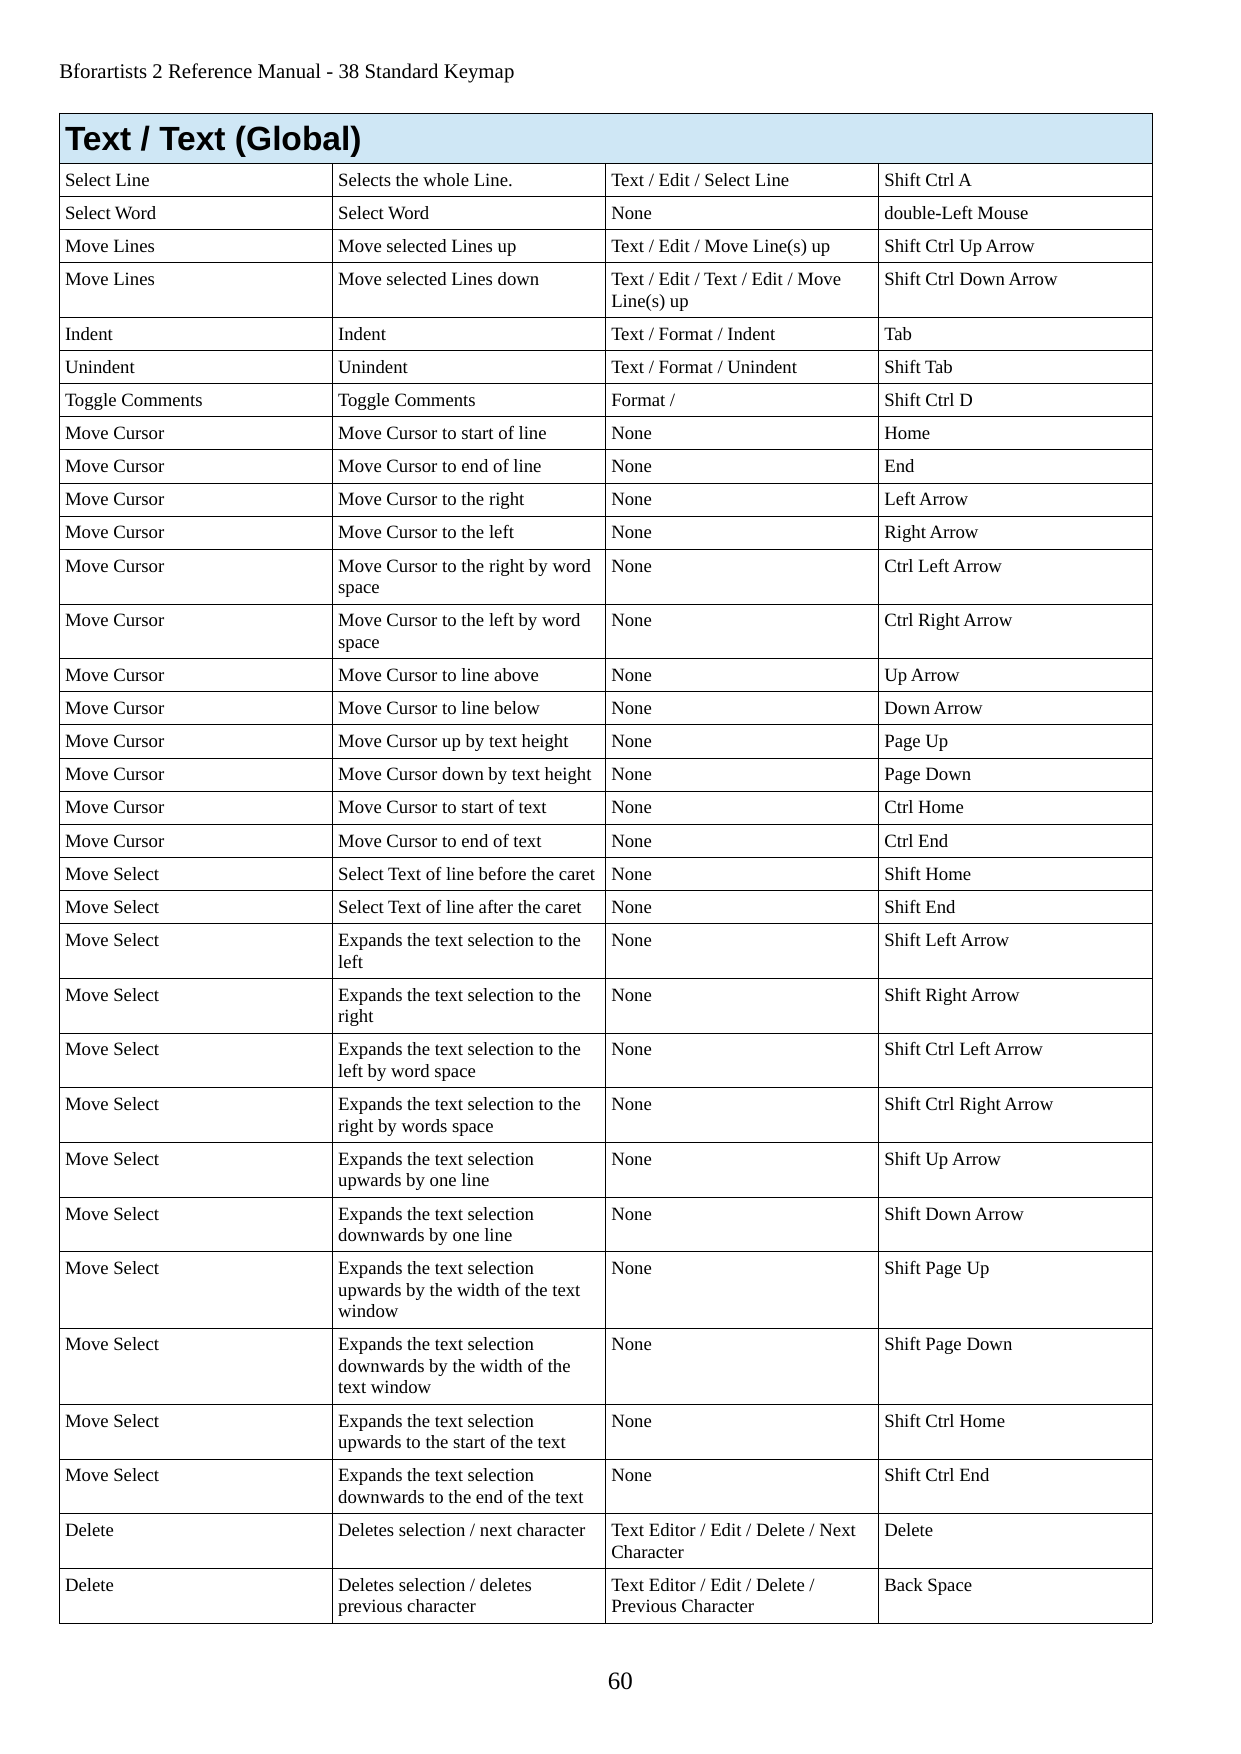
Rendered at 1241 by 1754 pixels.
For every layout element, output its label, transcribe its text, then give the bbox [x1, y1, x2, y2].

table_cell Move Cursor down by text height [333, 759, 605, 791]
table_cell Shift Left Arrow [879, 924, 1152, 978]
table_cell None [606, 450, 878, 482]
table_cell None [606, 979, 878, 1032]
table_cell Text / Edit / Text / Edit / Move Line(s) up [606, 263, 878, 317]
table_cell Select Text of line after the caret [333, 891, 605, 923]
table_cell Page Down [879, 759, 1152, 791]
table_cell Move Cursor [60, 417, 332, 449]
table_cell Expands the text selection upwards to the start of the text [333, 1405, 605, 1458]
table_cell Move Cursor [60, 605, 332, 658]
table_cell Move Cursor [60, 550, 332, 603]
table_cell Shift Ctrl Left Arrow [879, 1034, 1152, 1087]
table_cell Move Cursor to line above [333, 659, 605, 691]
table_cell Move Select [60, 1329, 332, 1404]
table_cell Delete [60, 1514, 332, 1568]
table_cell Move Cursor to start of text [333, 792, 605, 824]
table_cell None [606, 792, 878, 824]
table_cell Move Cursor [60, 484, 332, 516]
table_cell Select Line [60, 164, 332, 196]
table_cell None [606, 1460, 878, 1513]
table_cell Move Cursor to the right by word space [333, 550, 605, 603]
table_cell Text / Edit / Move Line(s) up [606, 230, 878, 262]
table_cell None [606, 197, 878, 229]
table_cell Shift Ctrl Up Arrow [879, 230, 1152, 262]
table_cell Expands the text selection downwards by one line [333, 1198, 605, 1251]
table_cell Move Cursor to the left [333, 517, 605, 549]
table_cell Selects the whole Line. [333, 164, 605, 196]
table_cell Move Cursor to the right [333, 484, 605, 516]
table_cell Text Editor / Edit / Delete / Next Character [606, 1514, 878, 1568]
table_cell Delete [879, 1514, 1152, 1568]
table_cell Move Cursor [60, 825, 332, 857]
table_cell None [606, 605, 878, 658]
table_cell Expands the text selection to the right by words space [333, 1088, 605, 1142]
table_cell Move Cursor up by text height [333, 725, 605, 757]
table_cell Move Lines [60, 263, 332, 317]
table_cell Text / Format / Unindent [606, 351, 878, 383]
table_cell End [879, 450, 1152, 482]
table_cell Toggle Comments [333, 384, 605, 416]
table_cell Move Cursor to end of line [333, 450, 605, 482]
table_cell Shift Home [879, 858, 1152, 890]
table_cell None [606, 550, 878, 603]
table_cell Down Arrow [879, 692, 1152, 724]
table_cell None [606, 858, 878, 890]
table_cell None [606, 759, 878, 791]
table_cell None [606, 891, 878, 923]
table_cell Move Cursor to the left by word space [333, 605, 605, 658]
table_cell Move Select [60, 858, 332, 890]
table_cell Move Select [60, 1143, 332, 1197]
table_cell Shift Tab [879, 351, 1152, 383]
table_cell Tab [879, 318, 1152, 350]
table_cell Move Lines [60, 230, 332, 262]
table_cell Move Select [60, 1088, 332, 1142]
table_cell Move Cursor [60, 725, 332, 757]
table_cell Move Cursor [60, 450, 332, 482]
table_cell Back Space [879, 1569, 1152, 1622]
table_cell Shift Ctrl Down Arrow [879, 263, 1152, 317]
table_cell None [606, 1405, 878, 1458]
table_cell Deletes selection / deletes previous character [333, 1569, 605, 1622]
table_cell Move Cursor [60, 692, 332, 724]
table_cell None [606, 1143, 878, 1197]
table_cell Move Select [60, 1405, 332, 1458]
table_cell None [606, 517, 878, 549]
table_cell Ctrl Left Arrow [879, 550, 1152, 603]
table_cell None [606, 484, 878, 516]
table_cell Unindent [60, 351, 332, 383]
table_cell None [606, 692, 878, 724]
table_cell Select Word [60, 197, 332, 229]
table_cell Ctrl Right Arrow [879, 605, 1152, 658]
table_cell Expands the text selection upwards by the width of the text window [333, 1252, 605, 1327]
table_cell Delete [60, 1569, 332, 1622]
table_cell None [606, 1088, 878, 1142]
table_cell Select Word [333, 197, 605, 229]
table_cell Ctrl End [879, 825, 1152, 857]
table_cell Page Up [879, 725, 1152, 757]
table_cell Shift Ctrl End [879, 1460, 1152, 1513]
table_cell Move Select [60, 1198, 332, 1251]
table_cell Move Select [60, 924, 332, 978]
table_cell Format / [606, 384, 878, 416]
table_cell Toggle Comments [60, 384, 332, 416]
table_cell Move selected Lines up [333, 230, 605, 262]
table_cell Move Cursor [60, 759, 332, 791]
table_cell Move Cursor to start of line [333, 417, 605, 449]
table_cell None [606, 825, 878, 857]
table_cell Shift Up Arrow [879, 1143, 1152, 1197]
table_cell Select Text of line before the caret [333, 858, 605, 890]
table_cell Expands the text selection downwards to the end of the text [333, 1460, 605, 1513]
table_cell Text Editor / Edit / Delete / Previous Character [606, 1569, 878, 1622]
table_cell Move Select [60, 979, 332, 1032]
table_cell double-Left Mouse [879, 197, 1152, 229]
table_cell Text / Edit / Select Line [606, 164, 878, 196]
table_cell Shift Page Down [879, 1329, 1152, 1404]
table_cell Indent [60, 318, 332, 350]
table_cell None [606, 924, 878, 978]
table_cell Home [879, 417, 1152, 449]
table_cell Shift Ctrl Right Arrow [879, 1088, 1152, 1142]
table_cell Move Select [60, 1034, 332, 1087]
table_cell None [606, 1252, 878, 1327]
table_cell Unindent [333, 351, 605, 383]
table_cell Ctrl Home [879, 792, 1152, 824]
table_cell None [606, 725, 878, 757]
table_cell Shift End [879, 891, 1152, 923]
table_cell Move Select [60, 891, 332, 923]
table_cell Right Arrow [879, 517, 1152, 549]
table_cell Text / Format / Indent [606, 318, 878, 350]
table_cell Move Select [60, 1252, 332, 1327]
table_cell Move Select [60, 1460, 332, 1513]
table_cell Left Arrow [879, 484, 1152, 516]
table_cell Expands the text selection to the left [333, 924, 605, 978]
table_cell Expands the text selection to the right [333, 979, 605, 1032]
table_cell None [606, 1198, 878, 1251]
table_cell None [606, 417, 878, 449]
table_cell Move Cursor to end of text [333, 825, 605, 857]
table_cell Shift Ctrl D [879, 384, 1152, 416]
table_cell Expands the text selection upwards by one line [333, 1143, 605, 1197]
table_cell Move selected Lines down [333, 263, 605, 317]
table_cell Move Cursor to line below [333, 692, 605, 724]
table_cell Deletes selection / next character [333, 1514, 605, 1568]
table_cell Expands the text selection to the left by word space [333, 1034, 605, 1087]
table_cell Shift Page Up [879, 1252, 1152, 1327]
table_cell Move Cursor [60, 517, 332, 549]
table_cell Move Cursor [60, 792, 332, 824]
table_header Text / Text (Global) [60, 114, 1152, 163]
table_cell None [606, 1329, 878, 1404]
table_cell None [606, 659, 878, 691]
table_cell Shift Down Arrow [879, 1198, 1152, 1251]
table_cell Shift Ctrl A [879, 164, 1152, 196]
table_cell Up Arrow [879, 659, 1152, 691]
table_cell Shift Ctrl Home [879, 1405, 1152, 1458]
table_cell Expands the text selection downwards by the width of the text window [333, 1329, 605, 1404]
table_cell Move Cursor [60, 659, 332, 691]
table_cell Indent [333, 318, 605, 350]
table_cell Shift Right Arrow [879, 979, 1152, 1032]
table_cell None [606, 1034, 878, 1087]
